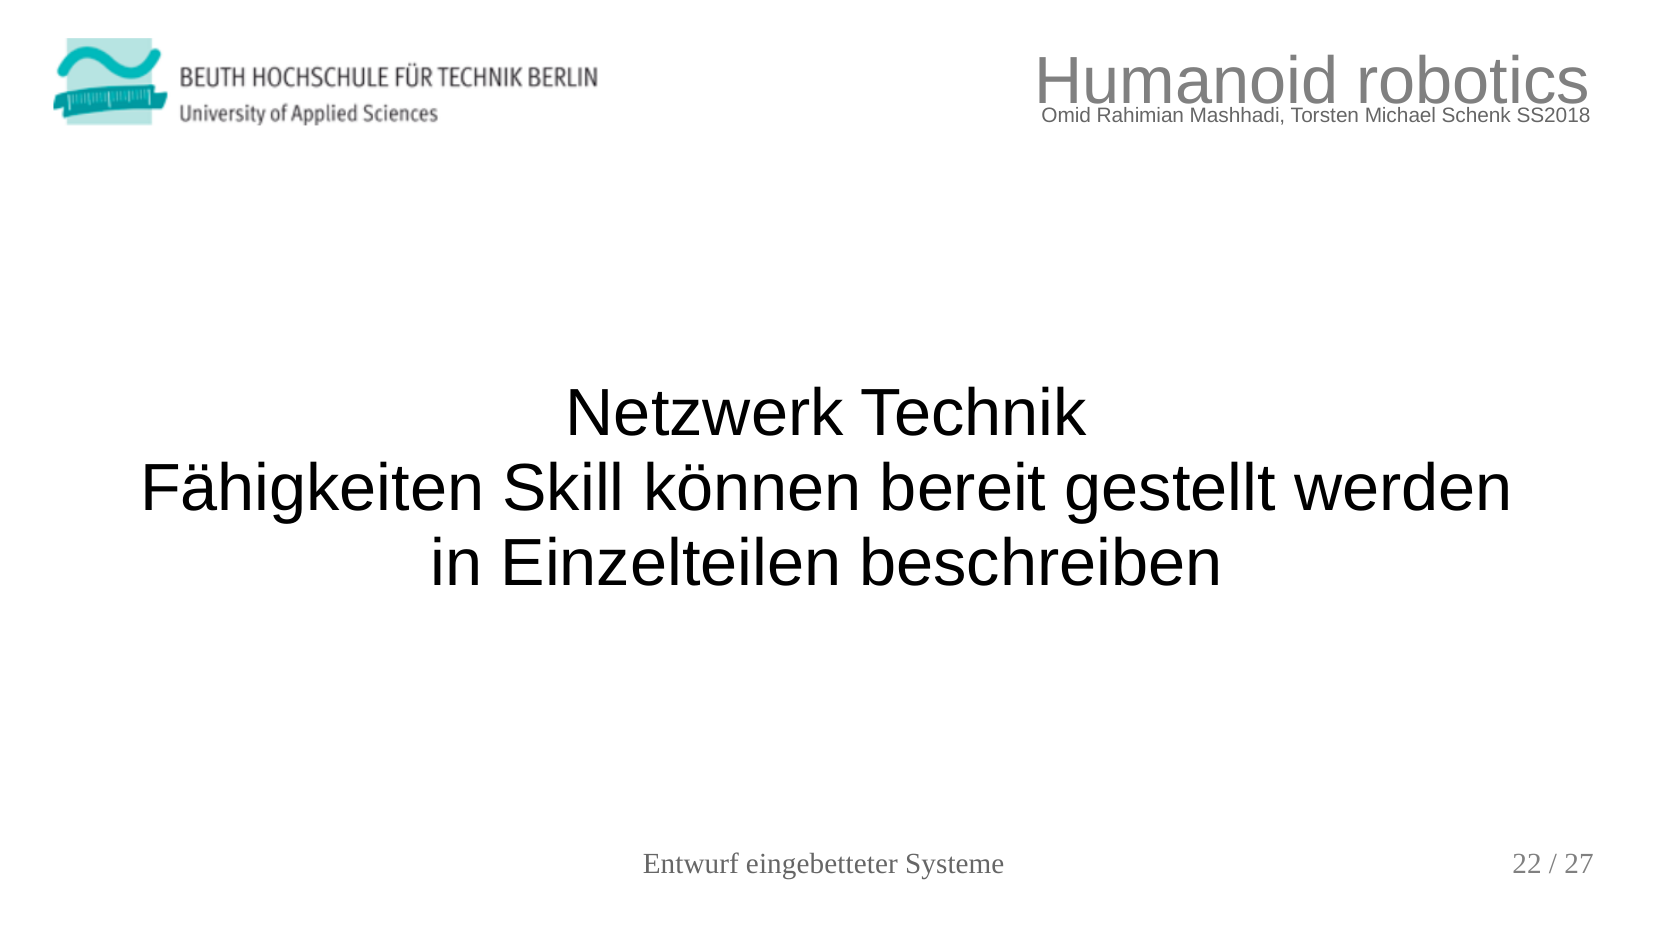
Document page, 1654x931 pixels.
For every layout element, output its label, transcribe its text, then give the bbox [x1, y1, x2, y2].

picture [15, 29, 661, 145]
title [82, 12, 1571, 217]
subtitle Netzwerk Technik Fähigkeiten Skill können bereit gestellt werden in Einzelteilen beschreiben [82, 217, 1571, 758]
text_box Humanoid robotics [1020, 35, 1642, 126]
text_box / 27 [1526, 840, 1632, 888]
text_box Omid Rahimian Mashhadi, Torsten Michael Schenk SS2018 [1026, 96, 1611, 151]
